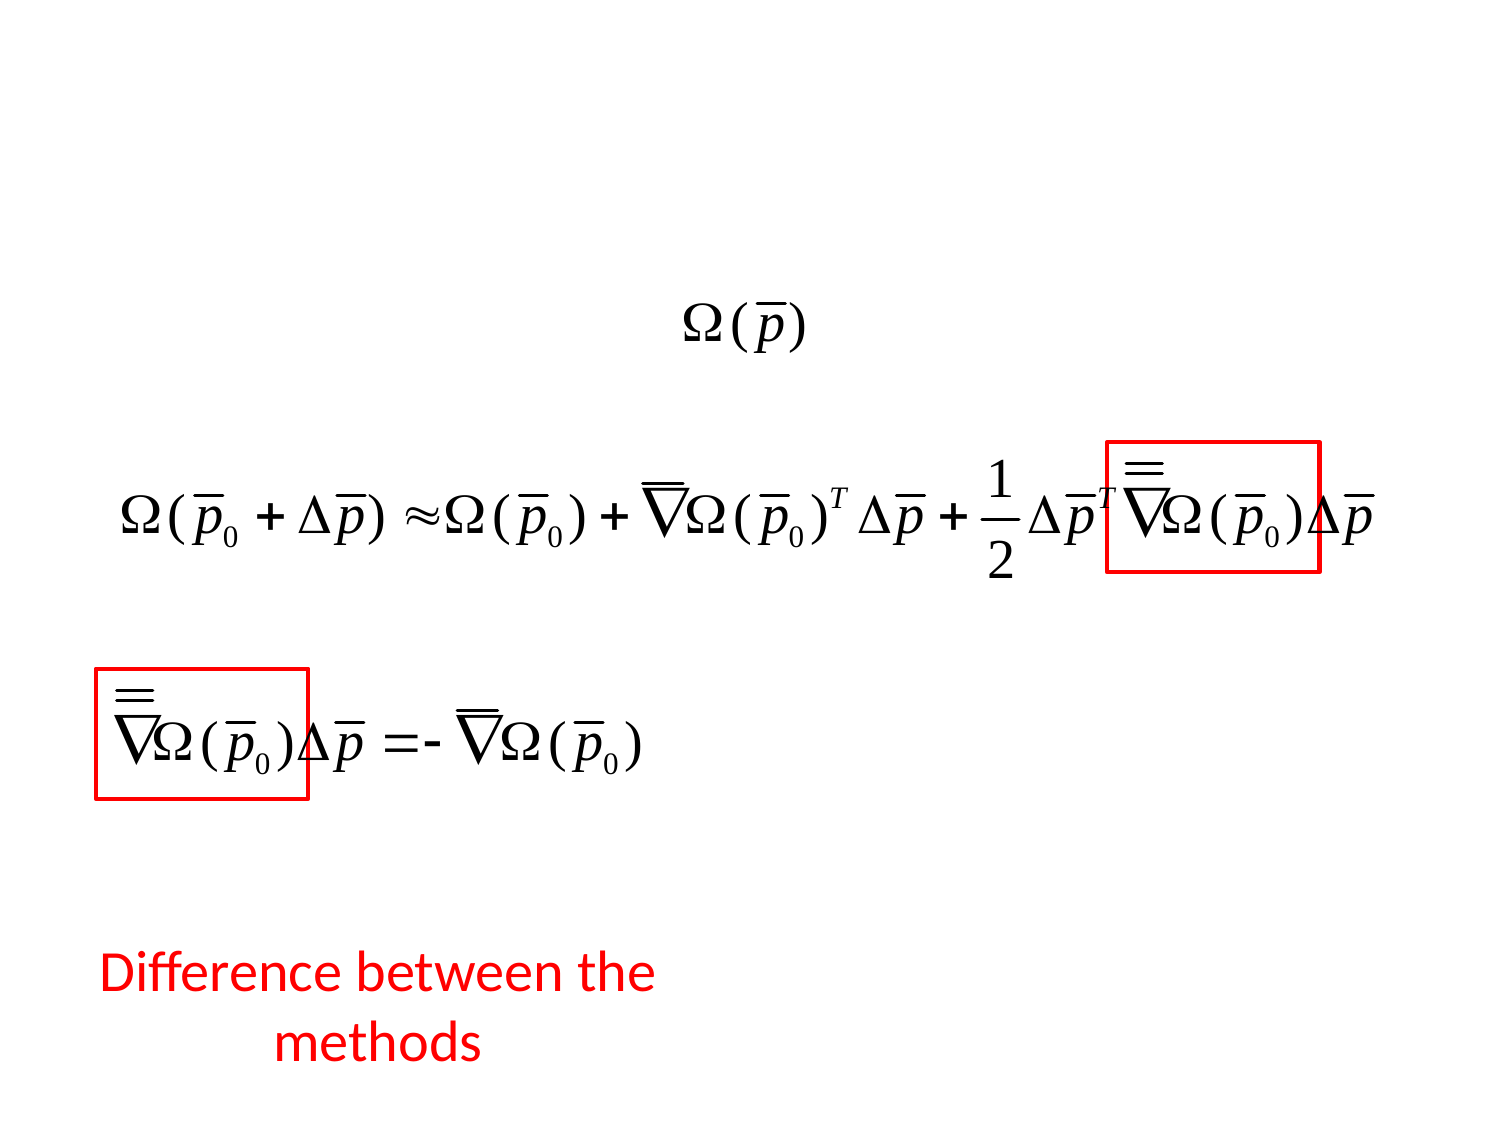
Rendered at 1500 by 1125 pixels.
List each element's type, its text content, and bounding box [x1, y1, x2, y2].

chart [672, 286, 823, 374]
text_box Difference between the methods [29, 925, 727, 1081]
picture [104, 672, 655, 792]
picture [108, 439, 1390, 596]
picture [670, 285, 821, 373]
